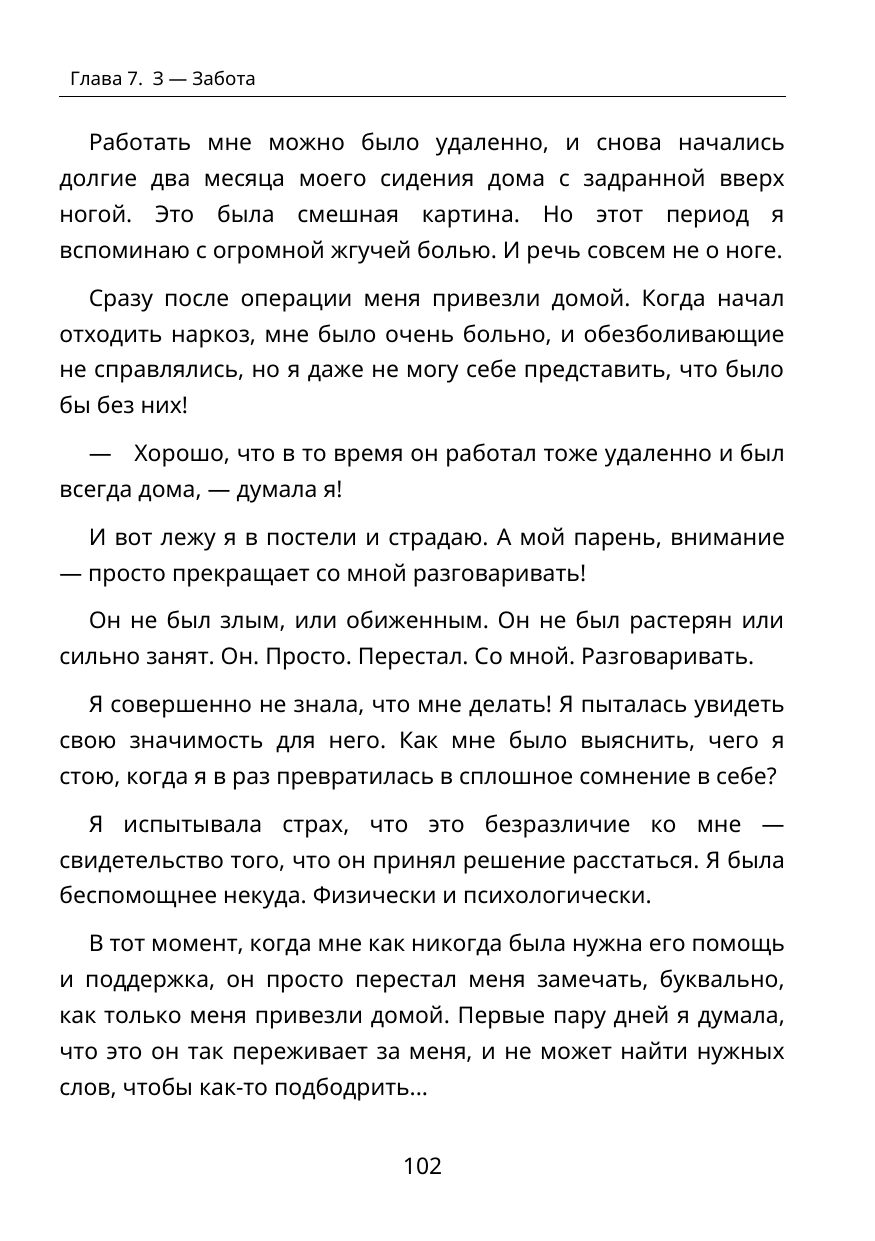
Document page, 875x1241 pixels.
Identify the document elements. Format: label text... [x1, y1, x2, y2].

text Он не был злым, или обиженным. Он не был растерян или сильно занят. Он. Просто. Перестал. Со мной. Разговаривать. [59, 604, 786, 672]
list Хорошо, что в то время он работал тоже удаленно и был всегда дома, — думала я! [59, 437, 786, 504]
text В тот момент, когда мне как никогда была нужна его помощь и поддержка, он просто перестал меня замечать, буквально, как только меня привезли домой. Первые пару дней я думала, что это он так переживает за меня, и не может найти нужных слов, чтобы как-то подбодрить... [59, 927, 786, 1102]
text Я совершенно не знала, что мне делать! Я пыталась увидеть свою значимость для него. Как мне было выяснить, чего я стою, когда я в раз превратилась в сплошное сомнение в себе? [59, 688, 786, 791]
text Я испытывала страх, что это безразличие ко мне — свидетельство того, что он принял решение расстаться. Я была беспомощнее некуда. Физически и психологически. [59, 808, 786, 911]
text И вот лежу я в постели и страдаю. А мой парень, внимание — просто прекращает со мной разговаривать! [59, 521, 786, 588]
text Работать мне можно было удаленно, и снова начались долгие два месяца моего сидения дома с задранной вверх ногой. Это была смешная картина. Но этот период я вспоминаю с огромной жгучей болью. И речь совсем не о ноге. [59, 126, 786, 265]
text Сразу после операции меня привезли домой. Когда начал отходить наркоз, мне было очень больно, и обезболивающие не справлялись, но я даже не могу себе представить, что было бы без них! [59, 282, 786, 421]
